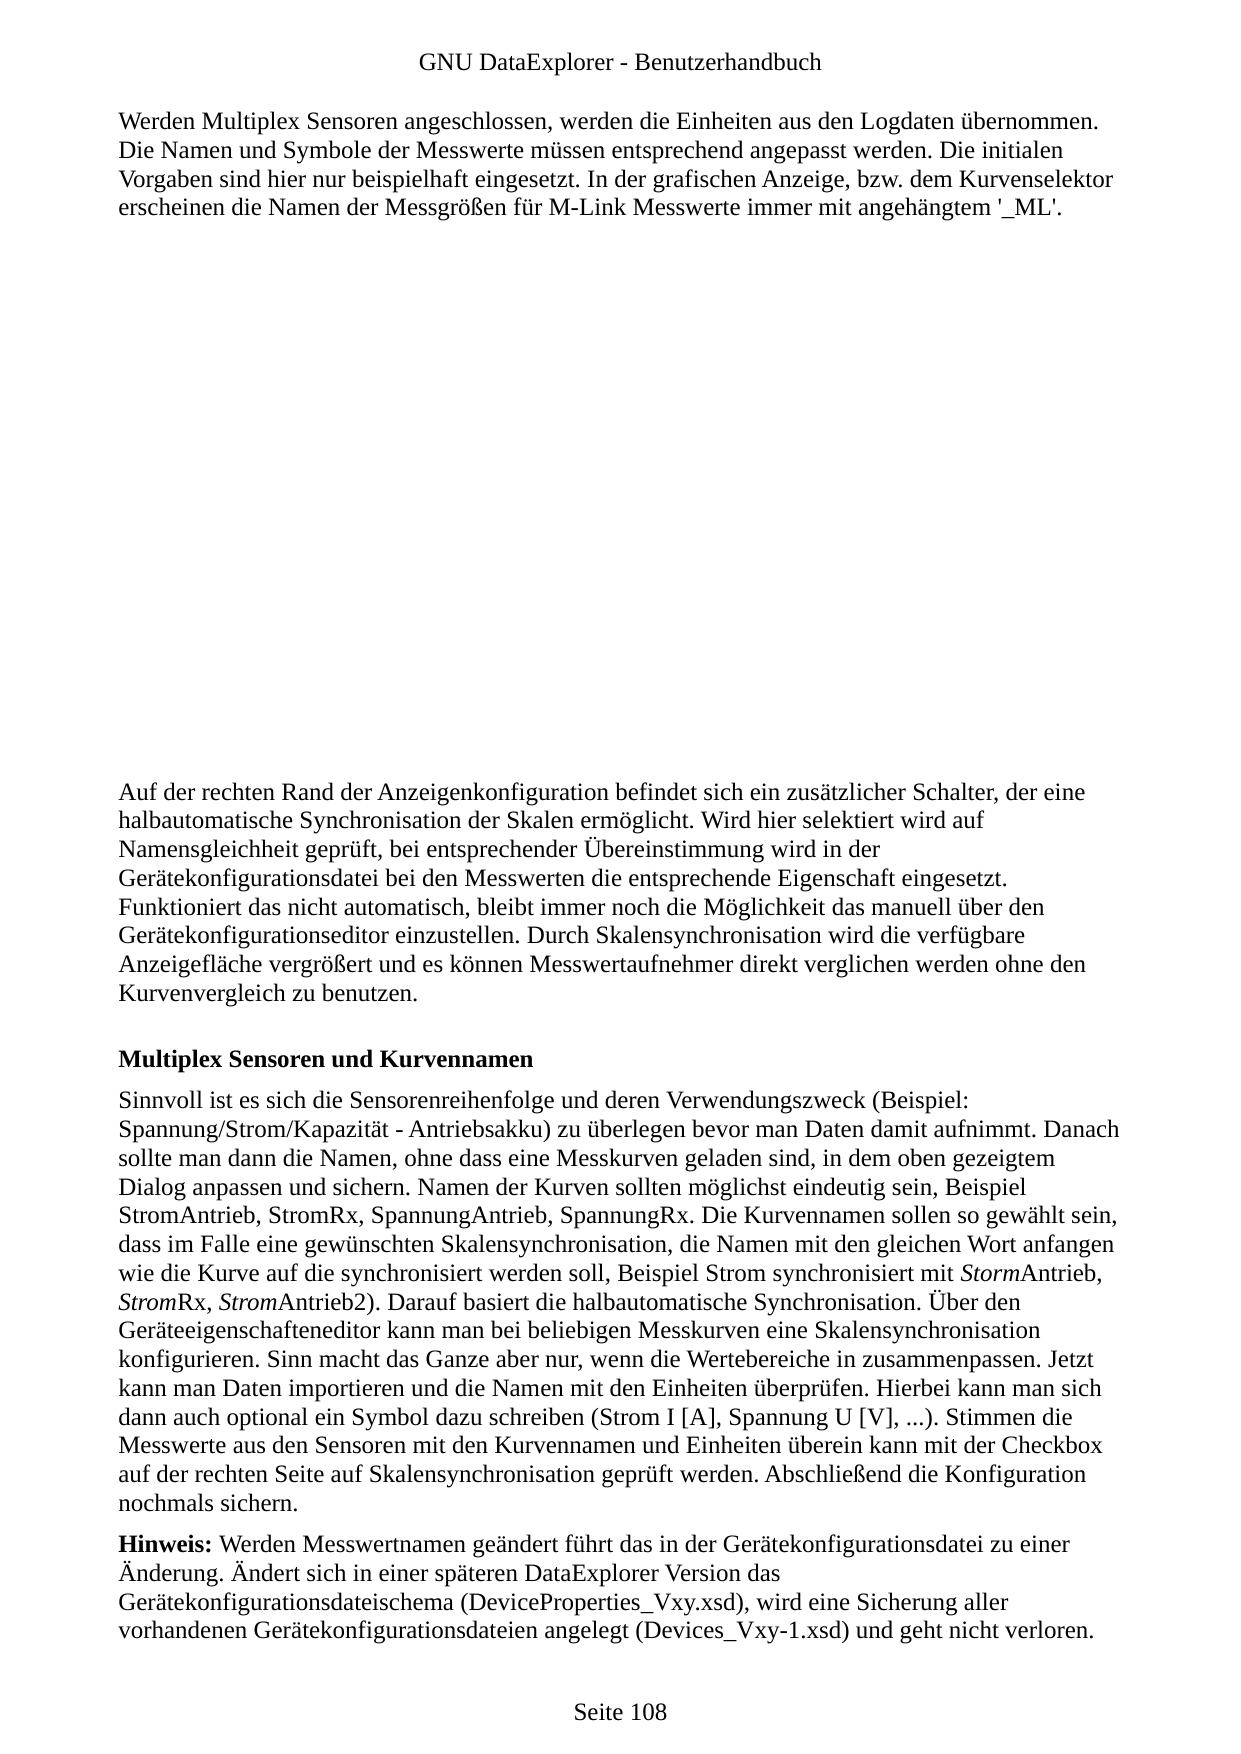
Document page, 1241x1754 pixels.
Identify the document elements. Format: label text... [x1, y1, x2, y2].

text Hinweis: Werden Messwertnamen geändert führt das in der Gerätekonfigurationsdatei zu einer Änderung. Ändert sich in einer späteren DataExplorer Version das Gerätekonfigurationsdateischema (DeviceProperties_Vxy.xsd), wird eine Sicherung aller vorhandenen Gerätekonfigurationsdateien angelegt (Devices_Vxy-1.xsd) und geht nicht verloren. [118, 1529, 1122, 1644]
text Sinnvoll ist es sich die Sensorenreihenfolge und deren Verwendungszweck (Beispiel: Spannung/Strom/Kapazität - Antriebsakku) zu überlegen bevor man Daten damit aufnimmt. Danach sollte man dann die Namen, ohne dass eine Messkurven geladen sind, in dem oben gezeigtem Dialog anpassen und sichern. Namen der Kurven sollten möglichst eindeutig sein, Beispiel StromAntrieb, StromRx, SpannungAntrieb, SpannungRx. Die Kurvennamen sollen so gewählt sein, dass im Falle eine gewünschten Skalensynchronisation, die Namen mit den gleichen Wort anfangen wie die Kurve auf die synchronisiert werden soll, Beispiel Strom synchronisiert mit StormAntrieb, StromRx, StromAntrieb2). Darauf basiert die halbautomatische Synchronisation. Über den Geräteeigenschafteneditor kann man bei beliebigen Messkurven eine Skalensynchronisation konfigurieren. Sinn macht das Ganze aber nur, wenn die Wertebereiche in zusammenpassen. Jetzt kann man Daten importieren und die Namen mit den Einheiten überprüfen. Hierbei kann man sich dann auch optional ein Symbol dazu schreiben (Strom I [A], Spannung U [V], ...). Stimmen die Messwerte aus den Sensoren mit den Kurvennamen und Einheiten überein kann mit der Checkbox auf der rechten Seite auf Skalensynchronisation geprüft werden. Abschließend die Konfiguration nochmals sichern. [118, 1086, 1122, 1517]
text Werden Multiplex Sensoren angeschlossen, werden die Einheiten aus den Logdaten übernommen. Die Namen und Symbole der Messwerte müssen entsprechend angepasst werden. Die initialen Vorgaben sind hier nur beispielhaft eingesetzt. In der grafischen Anzeige, bzw. dem Kurvenselektor erscheinen die Namen der Messgrößen für M-Link Messwerte immer mit angehängtem '_ML'. [118, 106, 1122, 221]
text Auf der rechten Rand der Anzeigenkonfiguration befindet sich ein zusätzlicher Schalter, der eine halbautomatische Synchronisation der Skalen ermöglicht. Wird hier selektiert wird auf Namensgleichheit geprüft, bei entsprechender Übereinstimmung wird in der Gerätekonfigurationsdatei bei den Messwerten die entsprechende Eigenschaft eingesetzt. Funktioniert das nicht automatisch, bleibt immer noch die Möglichkeit das manuell über den Gerätekonfigurationseditor einzustellen. Durch Skalensynchronisation wird die verfügbare Anzeigefläche vergrößert und es können Messwertaufnehmer direkt verglichen werden ohne den Kurvenvergleich zu benutzen. [118, 777, 1122, 1007]
subtitle Multiplex Sensoren und Kurvennamen [118, 1044, 1122, 1073]
